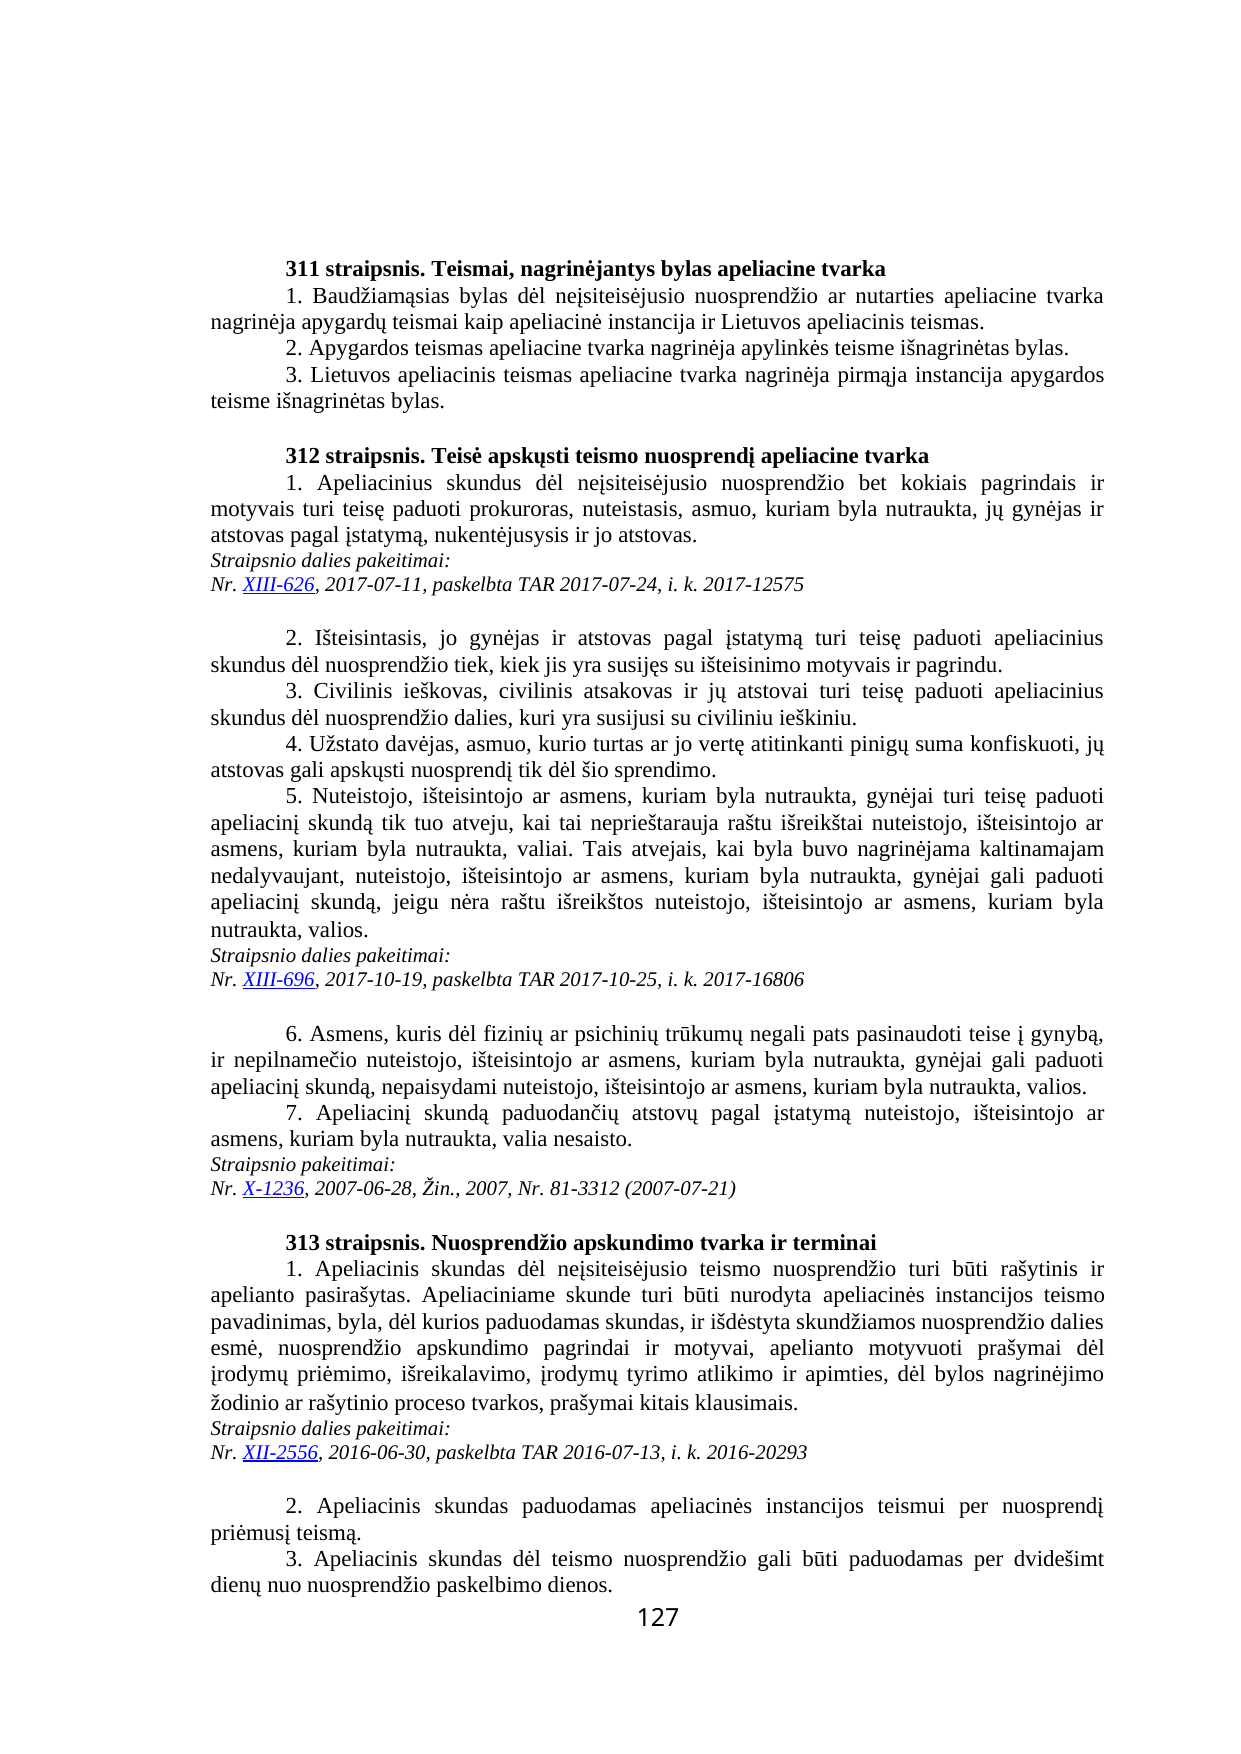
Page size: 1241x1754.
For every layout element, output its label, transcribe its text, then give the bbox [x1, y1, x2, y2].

text 311 straipsnis. Teismai, nagrinėjantys bylas apeliacine tvarka [210, 255, 1105, 282]
text Straipsnio dalies pakeitimai: [210, 1416, 1105, 1439]
text 3. Civilinis ieškovas, civilinis atsakovas ir jų atstovai turi teisę paduoti apeliacinius skundus dėl nuosprendžio dalies, kuri yra susijusi su civiliniu ieškiniu. [210, 677, 1105, 730]
text 1. Baudžiamąsias bylas dėl neįsiteisėjusio nuosprendžio ar nutarties apeliacine tvarka nagrinėja apygardų teismai kaip apeliacinė instancija ir Lietuvos apeliacinis teismas. [210, 282, 1105, 334]
text Nr. XIII-696, 2017-10-19, paskelbta TAR 2017-10-25, i. k. 2017-16806 [210, 967, 1105, 991]
text 6. Asmens, kuris dėl fizinių ar psichinių trūkumų negali pats pasinaudoti teise į gynybą, ir nepilnamečio nuteistojo, išteisintojo ar asmens, kuriam byla nutraukta, gynėjai gali paduoti apeliacinį skundą, nepaisydami nuteistojo, išteisintojo ar asmens, kuriam byla nutraukta, valios. [210, 1020, 1105, 1099]
text 3. Lietuvos apeliacinis teismas apeliacine tvarka nagrinėja pirmąja instancija apygardos teisme išnagrinėtas bylas. [210, 361, 1105, 413]
text 5. Nuteistojo, išteisintojo ar asmens, kuriam byla nutraukta, gynėjai turi teisę paduoti apeliacinį skundą tik tuo atveju, kai tai neprieštarauja raštu išreikštai nuteistojo, išteisintojo ar asmens, kuriam byla nutraukta, valiai. Tais atvejais, kai byla buvo nagrinėjama kaltinamajam nedalyvaujant, nuteistojo, išteisintojo ar asmens, kuriam byla nutraukta, gynėjai gali paduoti apeliacinį skundą, jeigu nėra raštu išreikštos nuteistojo, išteisintojo ar asmens, kuriam byla nutraukta, valios. [210, 783, 1105, 943]
text 1. Apeliacinius skundus dėl neįsiteisėjusio nuosprendžio bet kokiais pagrindais ir motyvais turi teisę paduoti prokuroras, nuteistasis, asmuo, kuriam byla nutraukta, jų gynėjas ir atstovas pagal įstatymą, nukentėjusysis ir jo atstovas. [210, 468, 1105, 548]
text 2. Išteisintasis, jo gynėjas ir atstovas pagal įstatymą turi teisę paduoti apeliacinius skundus dėl nuosprendžio tiek, kiek jis yra susijęs su išteisinimo motyvais ir pagrindu. [210, 624, 1105, 677]
text Straipsnio dalies pakeitimai: [210, 548, 1105, 572]
text 2. Apygardos teismas apeliacine tvarka nagrinėja apylinkės teisme išnagrinėtas bylas. [210, 334, 1105, 361]
text Straipsnio dalies pakeitimai: [210, 943, 1105, 967]
text 7. Apeliacinį skundą paduodančių atstovų pagal įstatymą nuteistojo, išteisintojo ar asmens, kuriam byla nutraukta, valia nesaisto. [210, 1099, 1105, 1152]
text 4. Užstato davėjas, asmuo, kurio turtas ar jo vertę atitinkanti pinigų suma konfiskuoti, jų atstovas gali apskųsti nuosprendį tik dėl šio sprendimo. [210, 730, 1105, 783]
text Nr. XII-2556, 2016-06-30, paskelbta TAR 2016-07-13, i. k. 2016-20293 [210, 1439, 1105, 1464]
text 313 straipsnis. Nuosprendžio apskundimo tvarka ir terminai [210, 1229, 1105, 1255]
text Nr. X-1236, 2007-06-28, Žin., 2007, Nr. 81-3312 (2007-07-21) [210, 1176, 1105, 1200]
text Nr. XIII-626, 2017-07-11, paskelbta TAR 2017-07-24, i. k. 2017-12575 [210, 572, 1105, 596]
text 3. Apeliacinis skundas dėl teismo nuosprendžio gali būti paduodamas per dvidešimt dienų nuo nuosprendžio paskelbimo dienos. [210, 1545, 1105, 1598]
text 2. Apeliacinis skundas paduodamas apeliacinės instancijos teismui per nuosprendį priėmusį teismą. [210, 1492, 1105, 1545]
text 1. Apeliacinis skundas dėl neįsiteisėjusio teismo nuosprendžio turi būti rašytinis ir apelianto pasirašytas. Apeliaciniame skunde turi būti nurodyta apeliacinės instancijos teismo pavadinimas, byla, dėl kurios paduodamas skundas, ir išdėstyta skundžiamos nuosprendžio dalies esmė, nuosprendžio apskundimo pagrindai ir motyvai, apelianto motyvuoti prašymai dėl įrodymų priėmimo, išreikalavimo, įrodymų tyrimo atlikimo ir apimties, dėl bylos nagrinėjimo žodinio ar rašytinio proceso tvarkos, prašymai kitais klausimais. [210, 1255, 1105, 1416]
text 312 straipsnis. Teisė apskųsti teismo nuosprendį apeliacine tvarka [210, 442, 1105, 468]
text Straipsnio pakeitimai: [210, 1152, 1105, 1176]
